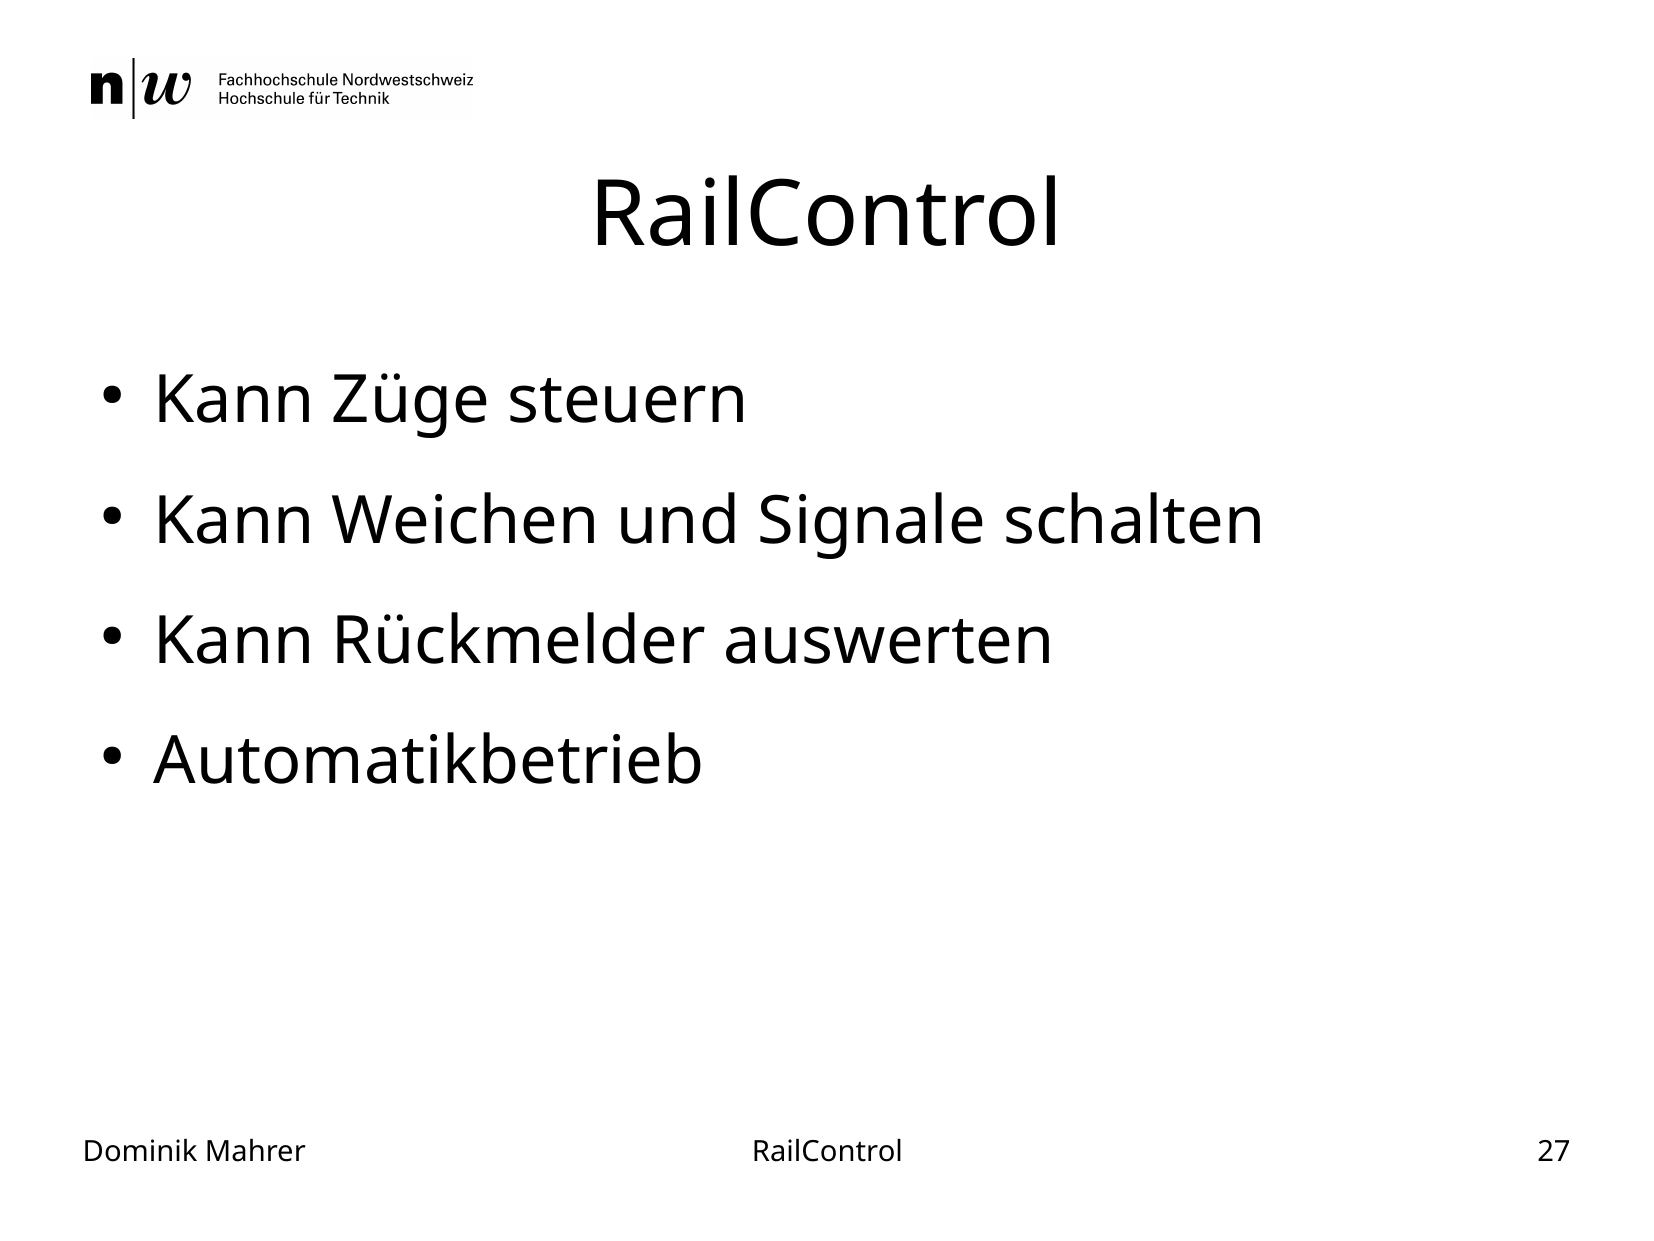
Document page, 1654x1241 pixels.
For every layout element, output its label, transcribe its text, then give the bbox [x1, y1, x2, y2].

list Kann Züge steuern Kann Weichen und Signale schalten Kann Rückmelder auswerten Automatikbetrieb [82, 351, 1571, 1063]
title RailControl [82, 153, 1571, 267]
picture [91, 58, 473, 119]
